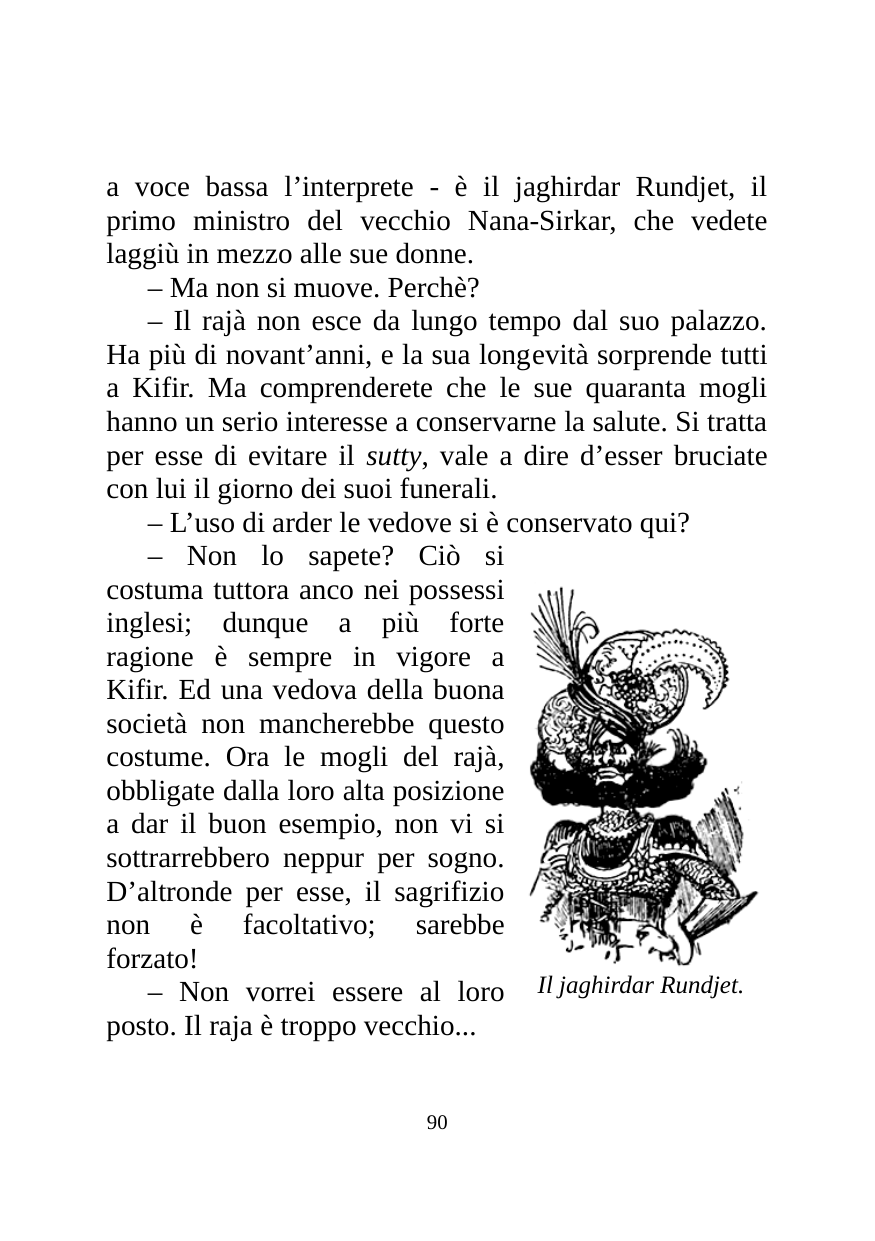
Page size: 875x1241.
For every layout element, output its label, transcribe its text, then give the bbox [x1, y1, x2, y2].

text a voce bassa l’interprete - è il jaghirdar Rundjet, il primo ministro del vecchio Nana-Sirkar, che vedete laggiù in mezzo alle sue donne. [106, 169, 768, 270]
text ‒ Ma non si muove. Perchè? [106, 270, 768, 303]
picture [522, 581, 762, 971]
text ‒ Non lo sapete? Ciò si costuma tuttora anco nei possessi inglesi; dunque a più forte ragione è sempre in vigore a Kifir. Ed una vedova della buona società non mancherebbe questo costume. Ora le mogli del rajà, obbligate dalla loro alta posizione a dar il buon esempio, non vi si sottrarrebbero neppur per sogno. D’altronde per esse, il sagrifizio non è facoltativo; sarebbe forzato! [106, 538, 768, 999]
text ‒ L’uso di arder le vedove si è conservato qui? [106, 505, 768, 538]
text Il jaghirdar Rundjet. [523, 971, 761, 999]
text ‒ Il rajà non esce da lungo tempo dal suo palazzo. Ha più di novant’anni, e la sua longevità sorprende tutti a Kifir. Ma comprenderete che le sue quaranta mogli hanno un serio interesse a conservarne la salute. Si tratta per esse di evitare il sutty, vale a dire d’esser bruciate con lui il giorno dei suoi funerali. [106, 303, 768, 505]
text ‒ Non vorrei essere al loro posto. Il raja è troppo vecchio... [106, 974, 768, 1041]
